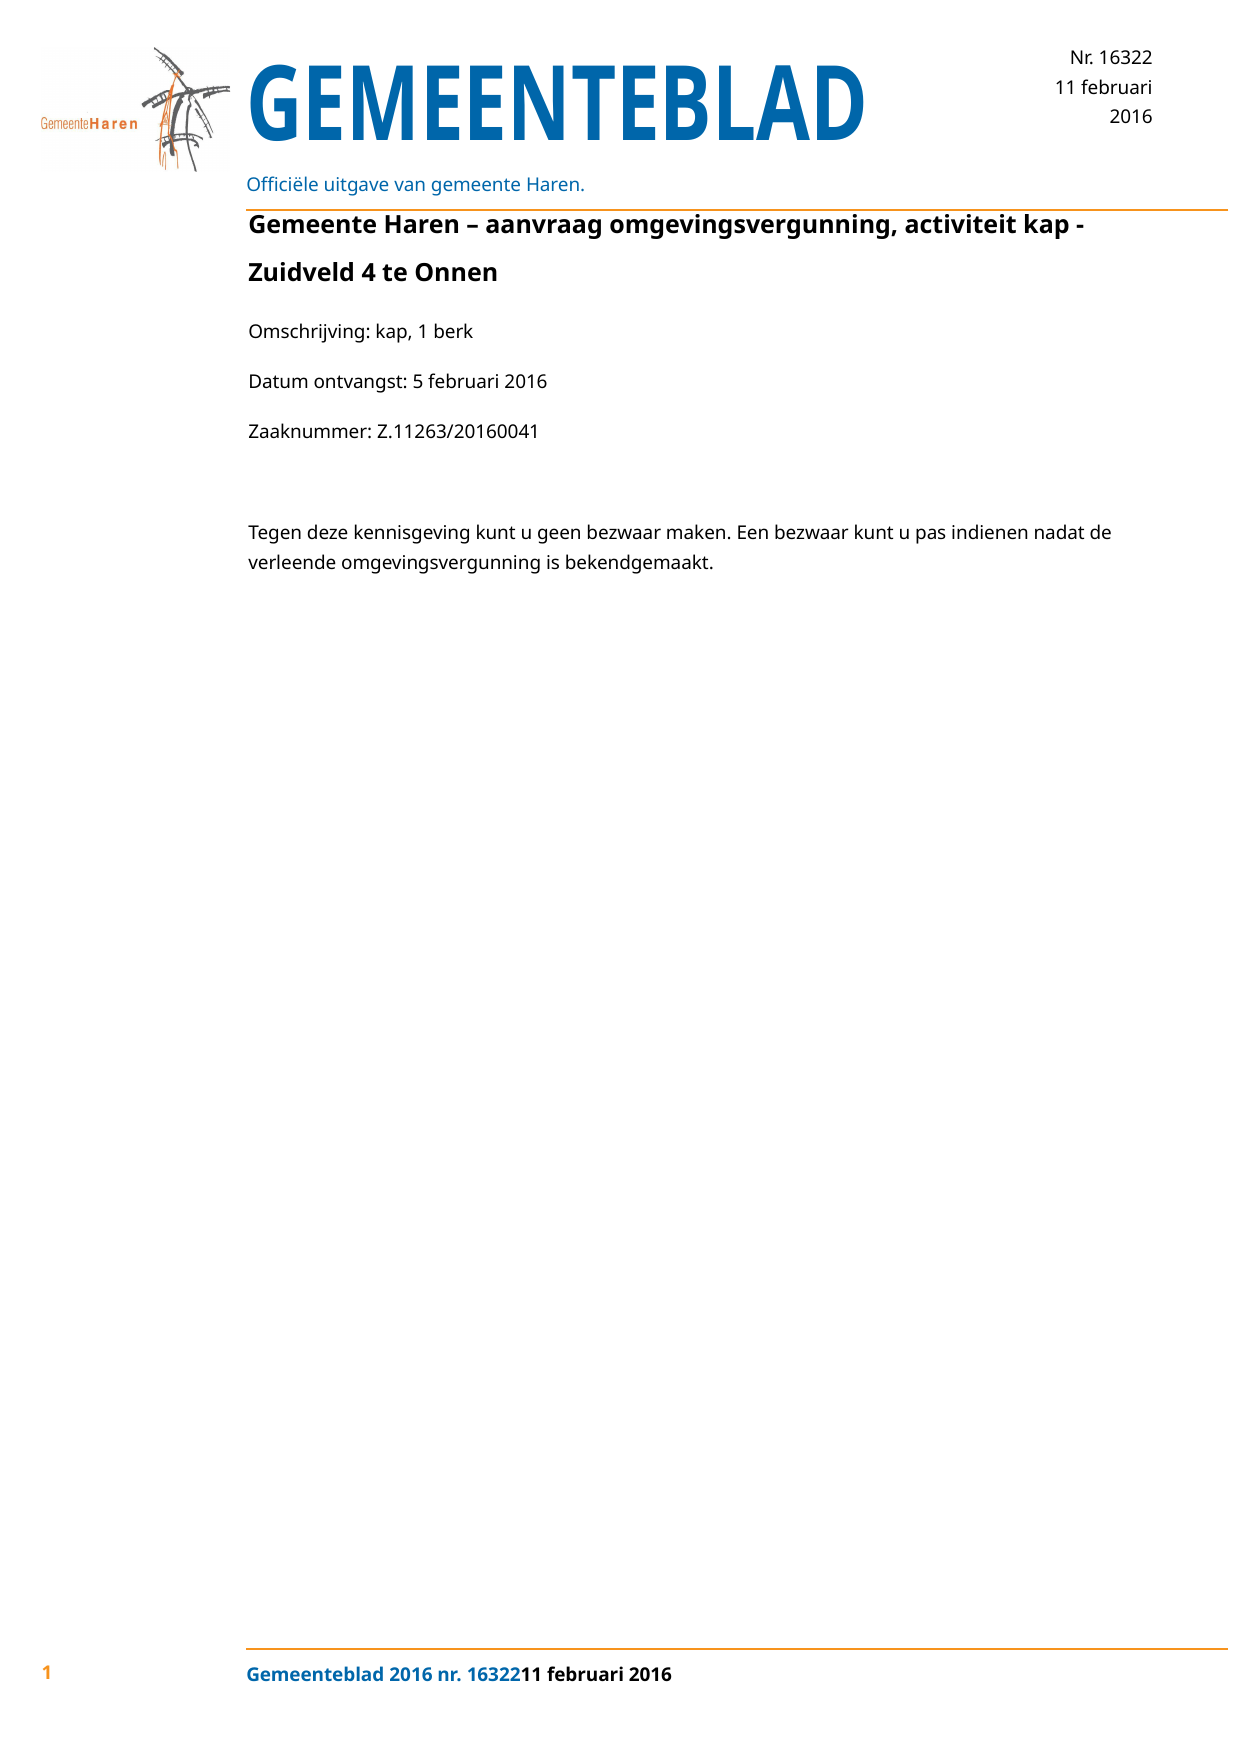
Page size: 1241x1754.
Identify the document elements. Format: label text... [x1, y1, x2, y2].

text Zaaknummer: Z.11263/20160041 [248, 419, 1152, 444]
text Tegen deze kennisgeving kunt u geen bezwaar maken. Een bezwaar kunt u pas indienen nadat de verleende omgevingsvergunning is bekendgemaakt. [248, 519, 1152, 575]
text Gemeente Haren – aanvraag omgevingsvergunning, activiteit kap - Zuidveld 4 te Onnen [248, 211, 1152, 288]
picture [41, 47, 231, 172]
text Omschrijving: kap, 1 berk [248, 318, 1152, 344]
text Datum ontvangst: 5 februari 2016 [248, 368, 1152, 394]
